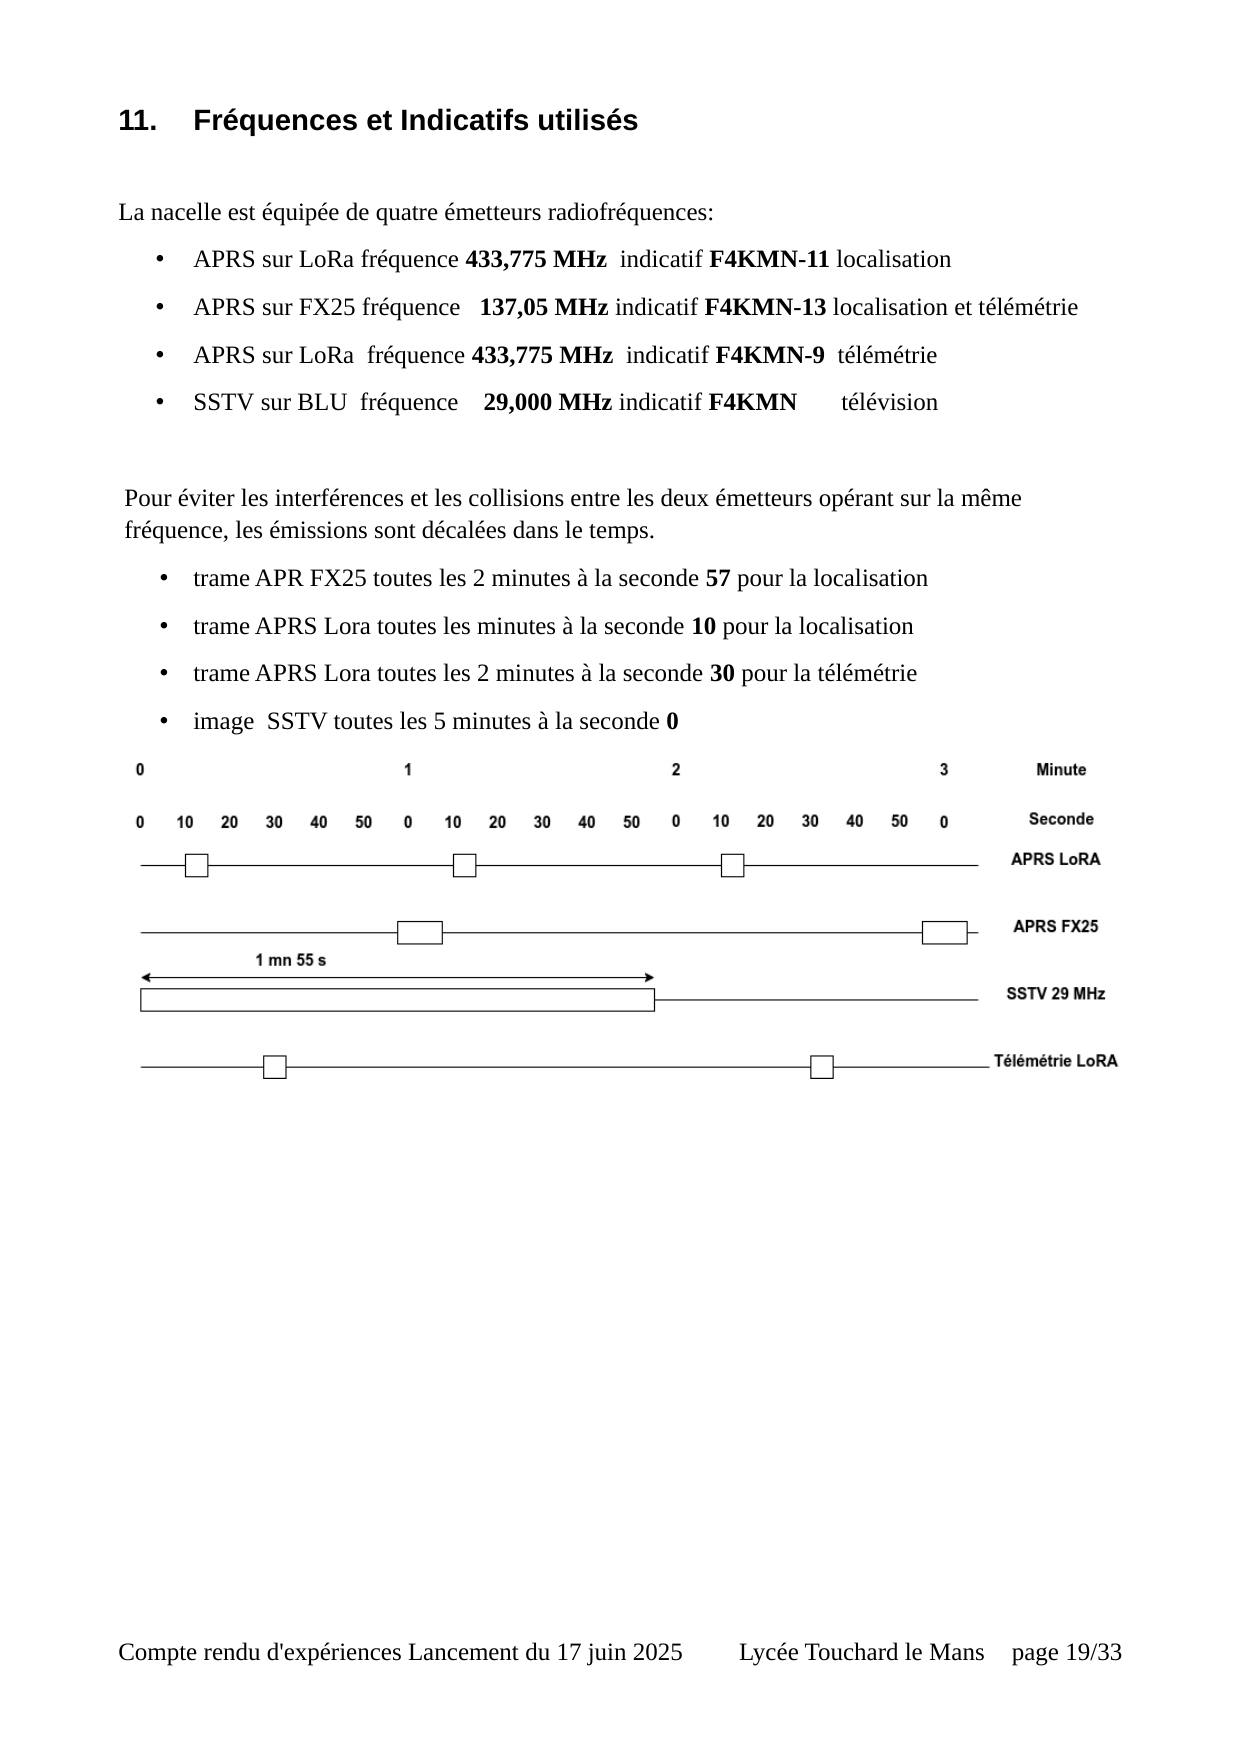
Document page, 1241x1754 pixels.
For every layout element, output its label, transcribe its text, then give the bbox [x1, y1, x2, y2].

list trame APRS Lora toutes les minutes à la seconde 10 pour la localisation [159, 611, 1122, 639]
list trame APRS Lora toutes les 2 minutes à la seconde 30 pour la télémétrie [159, 658, 1122, 687]
list APRS sur LoRa fréquence 433,775 MHz indicatif F4KMN-11 localisation [156, 244, 1122, 273]
list image SSTV toutes les 5 minutes à la seconde 0 [159, 706, 1122, 735]
list APRS sur LoRa fréquence 433,775 MHz indicatif F4KMN-9 télémétrie [156, 340, 1122, 368]
list trame APR FX25 toutes les 2 minutes à la seconde 57 pour la localisation [159, 563, 1122, 592]
text La nacelle est équipée de quatre émetteurs radiofréquences: [118, 197, 1122, 226]
list SSTV sur BLU fréquence 29,000 MHz indicatif F4KMN télévision [156, 387, 1122, 416]
picture [118, 753, 1123, 1079]
list Pour éviter les interférences et les collisions entre les deux émetteurs opérant sur la même fréquence, les émissions sont décalées dans le temps. [124, 483, 1122, 544]
subtitle Fréquences et Indicatifs utilisés [118, 103, 1122, 137]
list APRS sur FX25 fréquence 137,05 MHz indicatif F4KMN-13 localisation et télémétrie [156, 292, 1122, 321]
